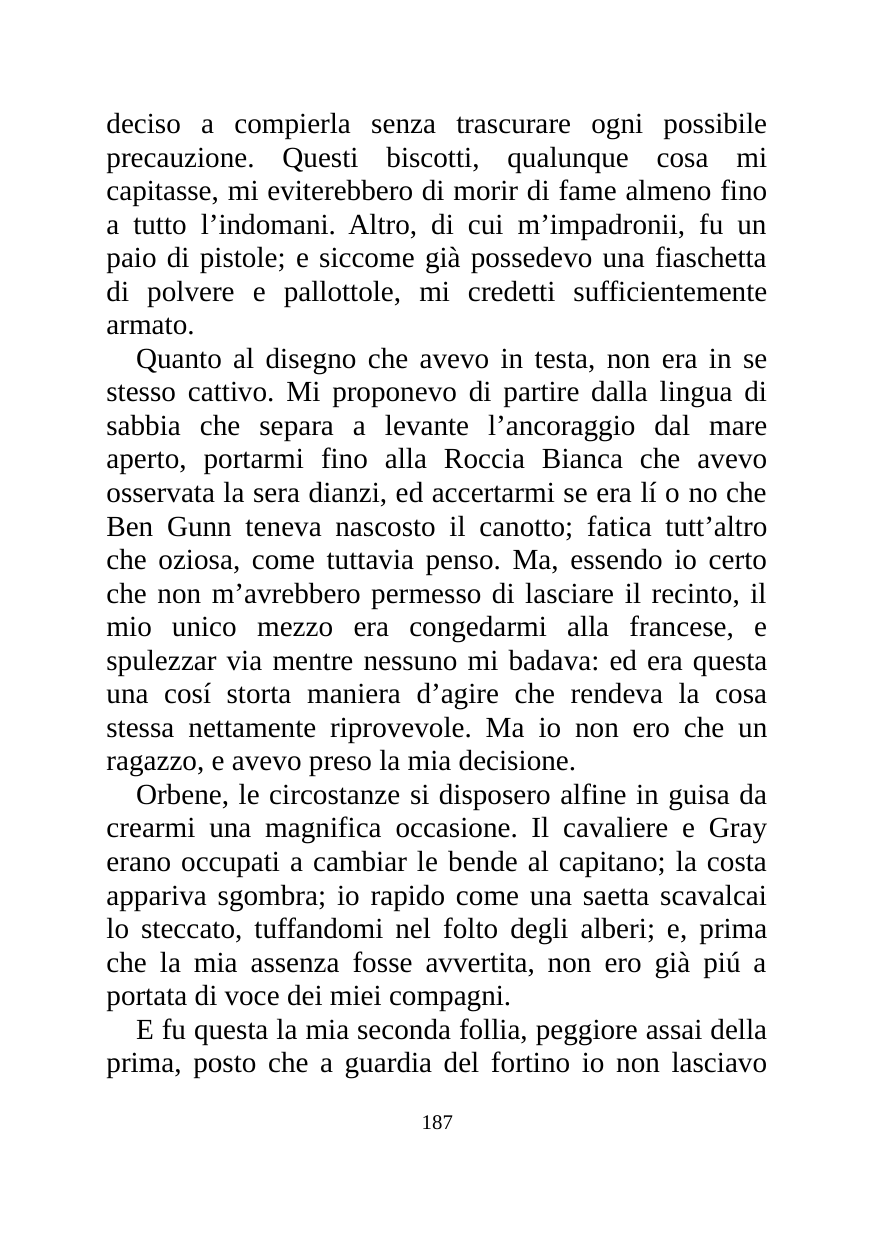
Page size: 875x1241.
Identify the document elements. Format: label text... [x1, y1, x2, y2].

text Orbene, le circostanze si disposero alfine in guisa da crearmi una magnifica occasione. Il cavaliere e Gray erano occupati a cambiar le bende al capitano; la costa appariva sgombra; io rapido come una saetta scavalcai lo steccato, tuffandomi nel folto degli alberi; e, prima che la mia assenza fosse avvertita, non ero già piú a portata di voce dei miei compagni. [106, 777, 768, 1012]
text Quanto al disegno che avevo in testa, non era in se stesso cattivo. Mi proponevo di partire dalla lingua di sabbia che separa a levante l’ancoraggio dal mare aperto, portarmi fino alla Roccia Bianca che avevo osservata la sera dianzi, ed accertarmi se era lí o no che Ben Gunn teneva nascosto il canotto; fatica tutt’altro che oziosa, come tuttavia penso. Ma, essendo io certo che non m’avrebbero permesso di lasciare il recinto, il mio unico mezzo era congedarmi alla francese, e spulezzar via mentre nessuno mi badava: ed era questa una cosí storta maniera d’agire che rendeva la cosa stessa nettamente riprovevole. Ma io non ero che un ragazzo, e avevo preso la mia decisione. [106, 341, 768, 777]
text E fu questa la mia seconda follia, peggiore assai della prima, posto che a guardia del fortino io non lasciavo [106, 1012, 768, 1079]
text deciso a compierla senza trascurare ogni possibile precauzione. Questi biscotti, qualunque cosa mi capitasse, mi eviterebbero di morir di fame almeno fino a tutto l’indomani. Altro, di cui m’impadronii, fu un paio di pistole; e siccome già possedevo una fiaschetta di polvere e pallottole, mi credetti sufficientemente armato. [106, 106, 768, 341]
